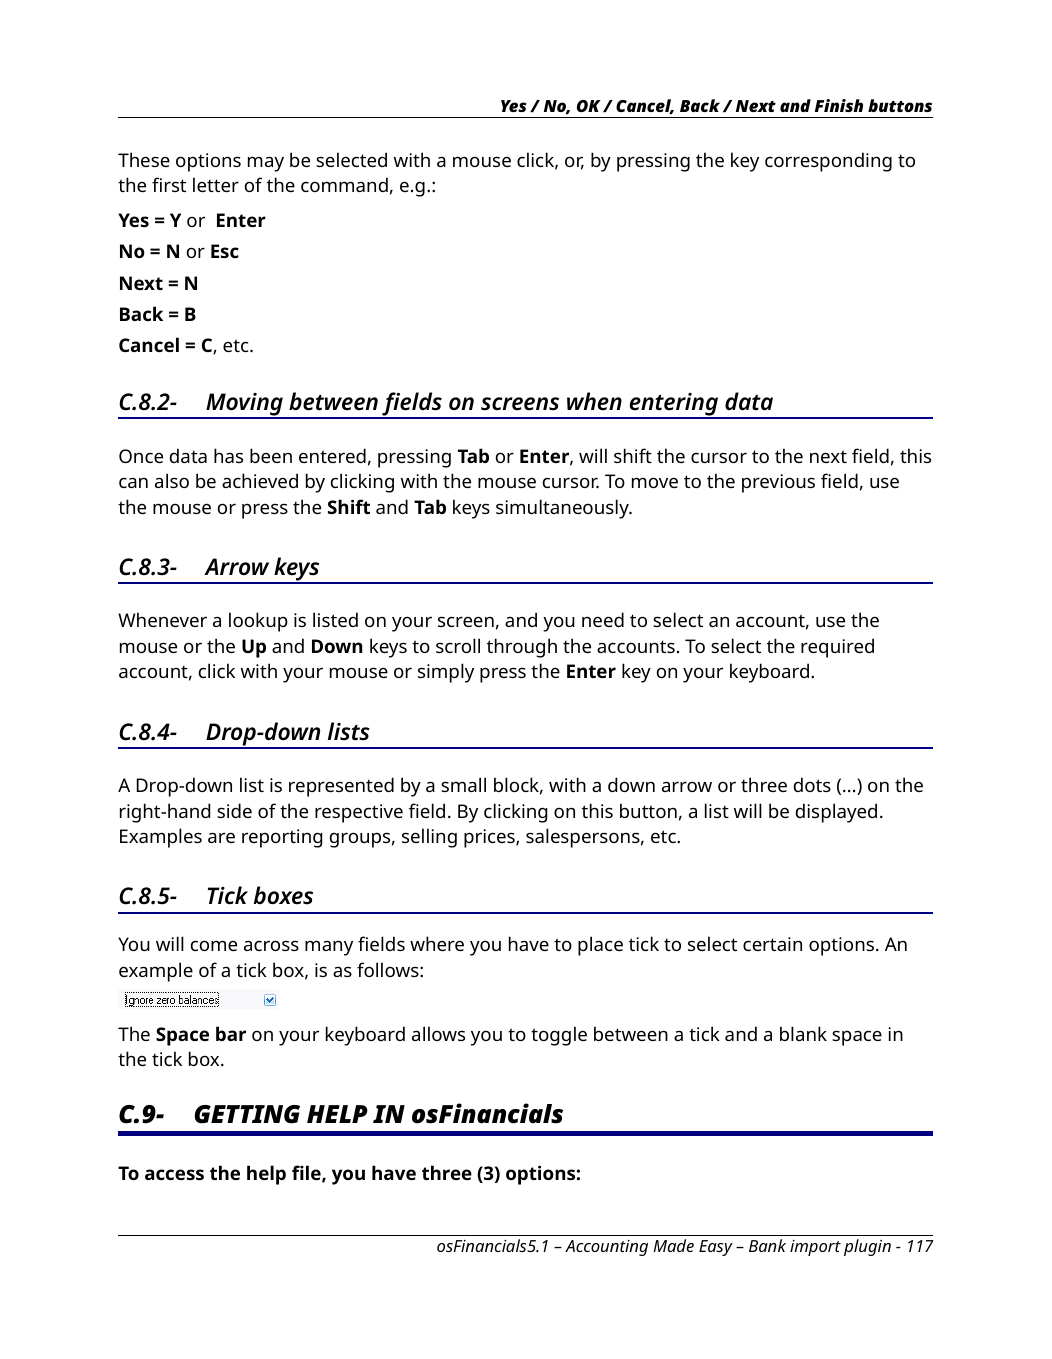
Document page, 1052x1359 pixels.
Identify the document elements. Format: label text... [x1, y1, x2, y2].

text No = N or Esc [118, 239, 933, 264]
subtitle Arrow keys [118, 551, 933, 582]
subtitle GETTING HELP IN osFinancials [118, 1097, 933, 1131]
text Once data has been entered, pressing Tab or Enter, will shift the cursor to the next field, this can also be achieved by clicking with the mouse cursor. To move to the previous field, use the mouse or press the Shift and Tab keys simultaneously. [118, 443, 933, 519]
text Cancel = C, etc. [118, 333, 933, 358]
subtitle Drop-down lists [118, 716, 933, 747]
picture [118, 989, 280, 1009]
text Yes = Y or Enter [118, 207, 933, 233]
text Back = B [118, 301, 933, 327]
text A Drop-down list is represented by a small block, with a down arrow or three dots (…) on the right-hand side of the respective field. By clicking on this button, a list will be displayed. Examples are reporting groups, selling prices, salespersons, etc. [118, 772, 933, 849]
text To access the help file, you have three (3) options: [118, 1160, 933, 1186]
text These options may be selected with a mouse click, or, by pressing the key corresponding to the first letter of the command, e.g.: [118, 147, 933, 198]
text Next = N [118, 270, 933, 296]
text The Space bar on your keyboard allows you to toggle between a tick and a blank space in the tick box. [118, 1021, 933, 1072]
subtitle Tick boxes [118, 880, 933, 912]
text You will come across many fields where you have to place tick to select certain options. An example of a tick box, is as follows: [118, 931, 933, 982]
subtitle Moving between fields on screens when entering data [118, 386, 933, 417]
text Whenever a lookup is listed on your screen, and you need to select an account, use the mouse or the Up and Down keys to scroll through the accounts. To select the required account, click with your mouse or simply press the Enter key on your keyboard. [118, 608, 933, 684]
